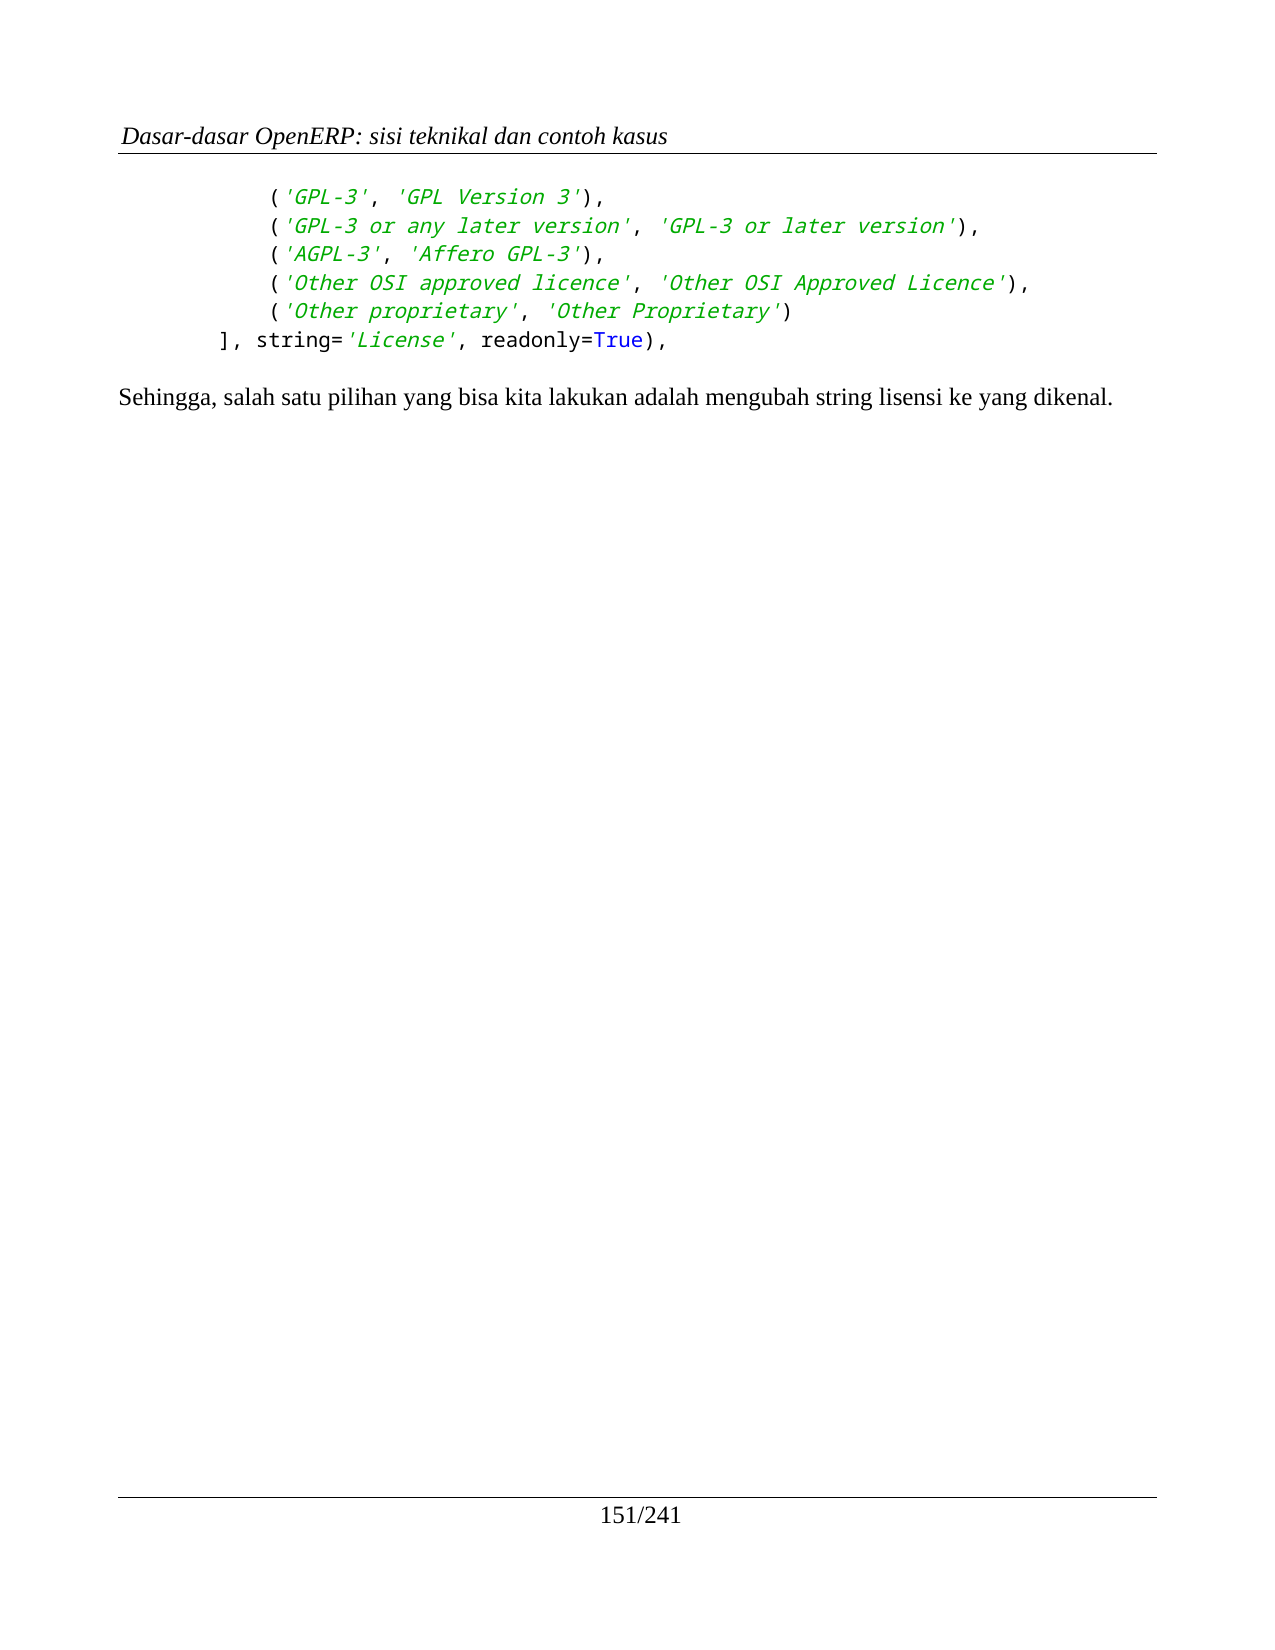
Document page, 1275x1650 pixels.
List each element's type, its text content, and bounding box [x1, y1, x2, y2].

text ('Other proprietary', 'Other Proprietary') [118, 296, 1157, 325]
text ('GPL-3 or any later version', 'GPL-3 or later version'), [118, 211, 1157, 239]
text ], string='License', readonly=True), [118, 325, 1157, 353]
text ('Other OSI approved licence', 'Other OSI Approved Licence'), [118, 268, 1157, 296]
text Sehingga, salah satu pilihan yang bisa kita lakukan adalah mengubah string lisensi ke yang dikenal. [118, 382, 1157, 411]
text ('GPL-3', 'GPL Version 3'), [118, 182, 1157, 211]
text ('AGPL-3', 'Affero GPL-3'), [118, 239, 1157, 268]
